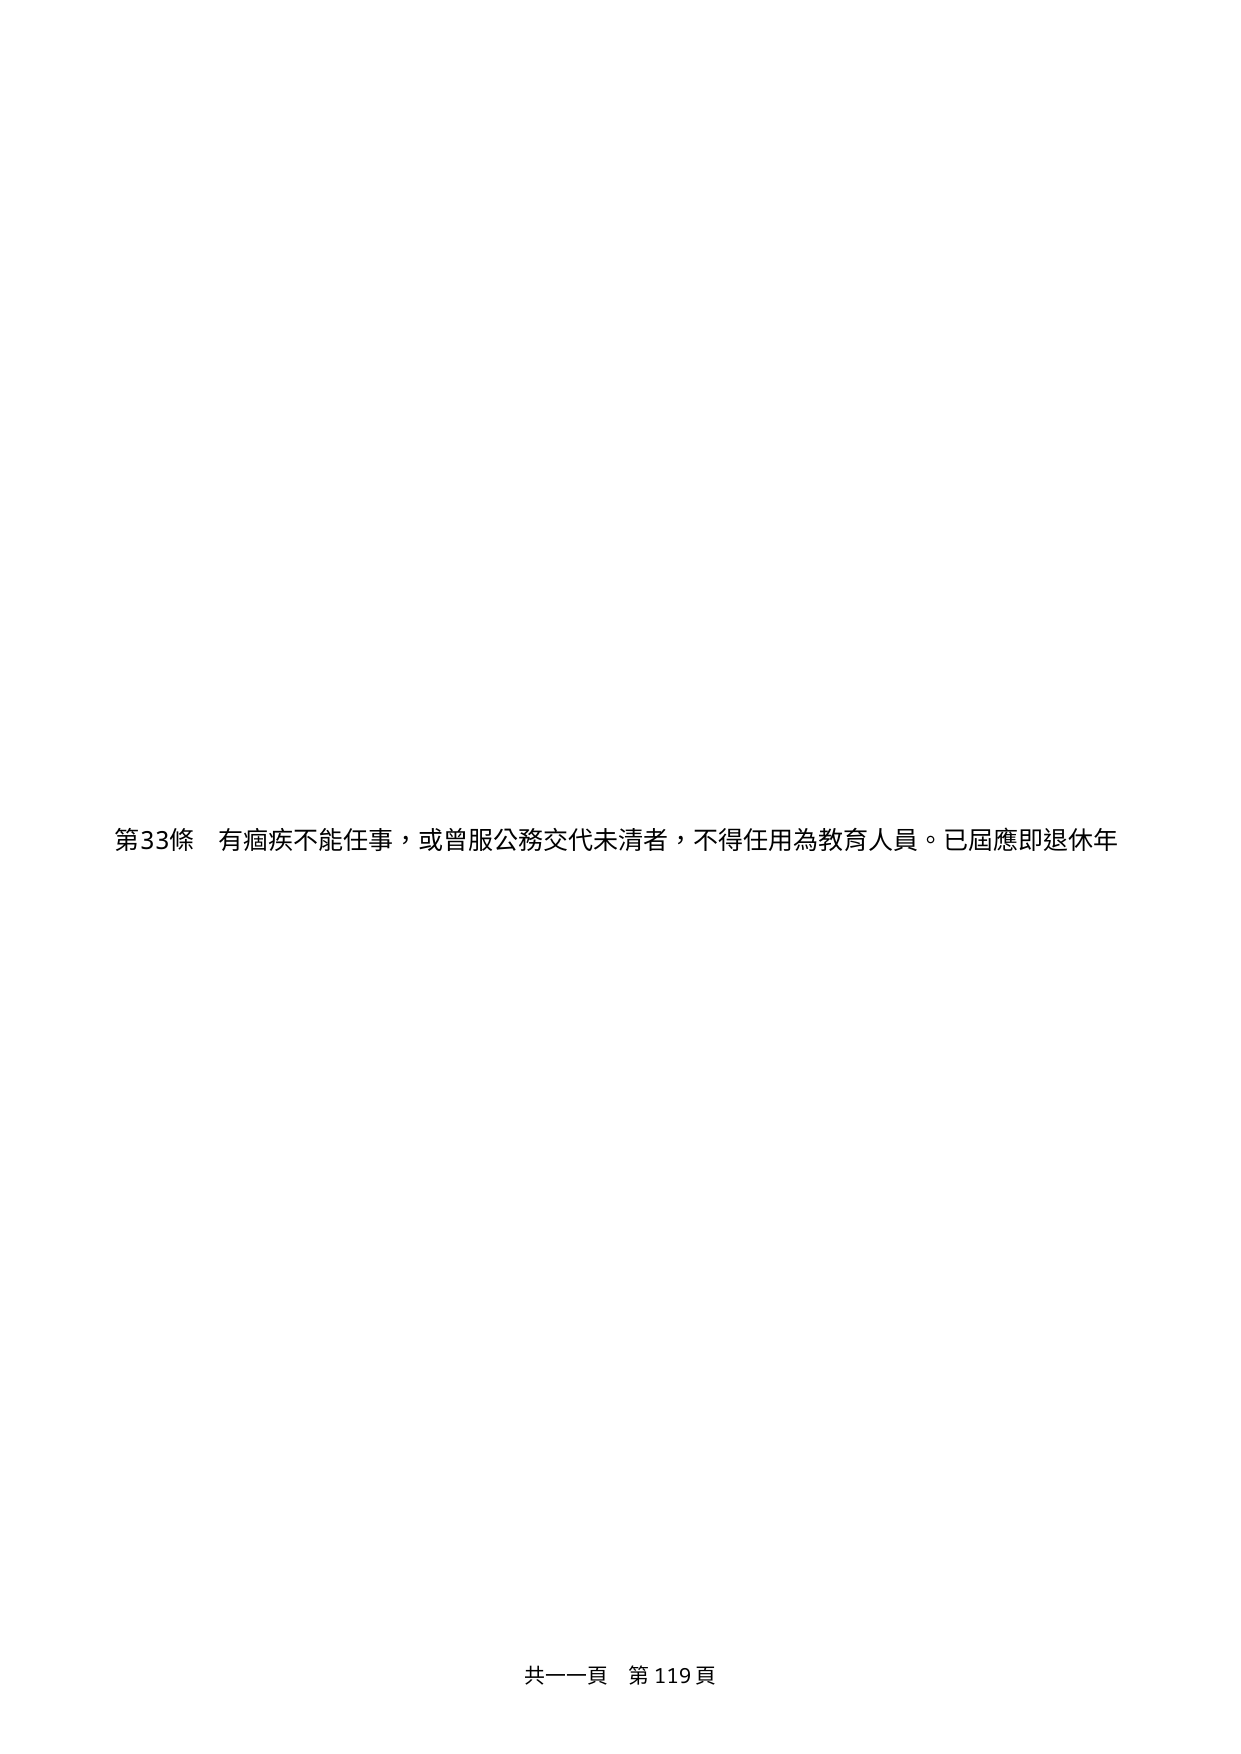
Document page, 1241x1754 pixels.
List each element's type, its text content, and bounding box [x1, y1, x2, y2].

list 有痼疾不能任事，或曾服公務交代未清者，不得任用為教育人員。已屆應即退休年 [114, 797, 1122, 859]
